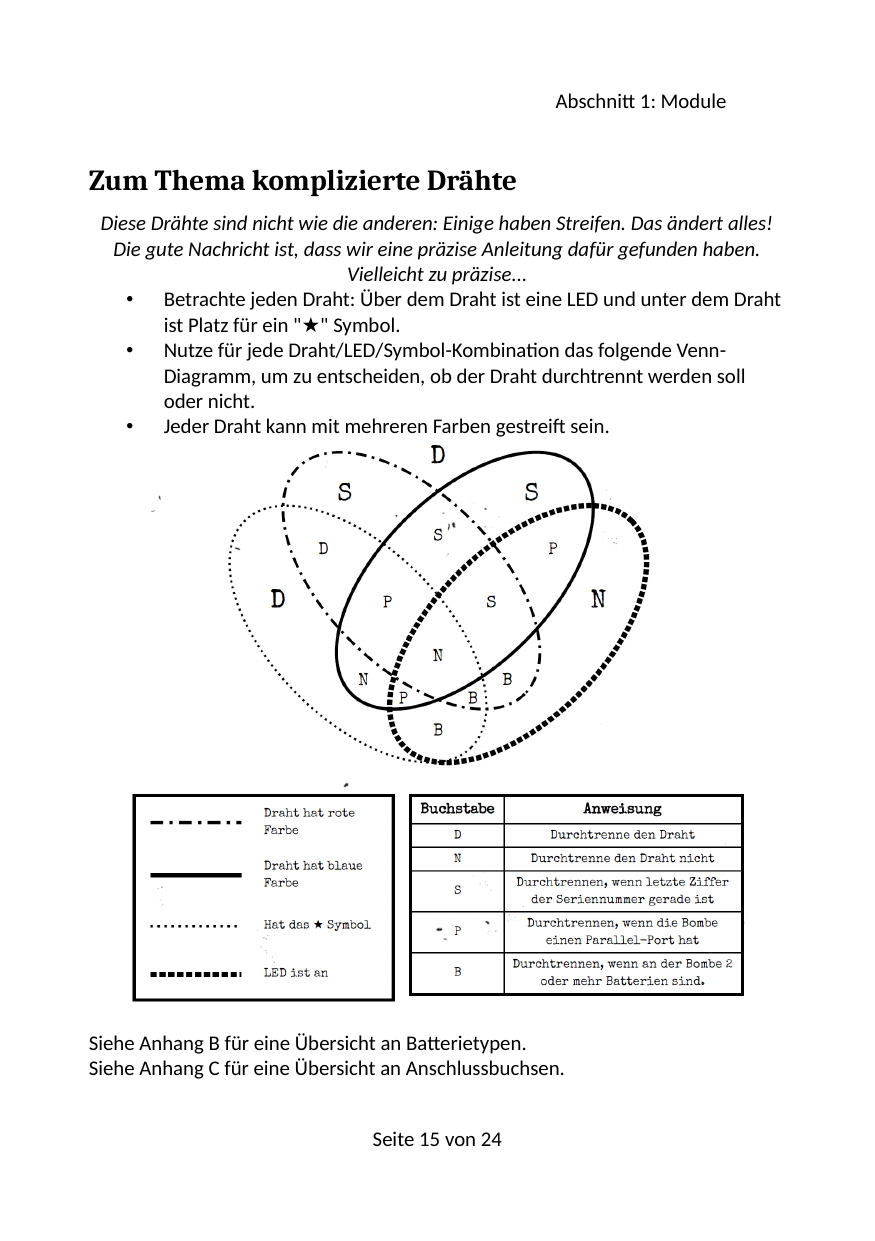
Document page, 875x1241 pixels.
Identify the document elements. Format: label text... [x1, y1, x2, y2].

subtitle Zum Thema komplizierte Drähte [88, 164, 786, 198]
list Betrachte jeden Draht: Über dem Draht ist eine LED und unter dem Draht ist Platz für ein "★" Symbol. [126, 287, 786, 337]
text Siehe Anhang B für eine Übersicht an Batterietypen. [88, 1030, 786, 1056]
list Nutze für jede Draht/LED/Symbol-Kombination das folgende Venn-Diagramm, um zu entscheiden, ob der Draht durchtrennt werden soll oder nicht. [126, 337, 786, 414]
list Jeder Draht kann mit mehreren Farben gestreift sein. [126, 414, 786, 439]
text Diese Drähte sind nicht wie die anderen: Einige haben Streifen. Das ändert alles! Die gute Nachricht ist, dass wir eine präzise Anleitung dafür gefunden haben. Vielleicht zu präzise... [88, 210, 786, 287]
picture [122, 439, 752, 1005]
text Siehe Anhang C für eine Übersicht an Anschlussbuchsen. [88, 1056, 786, 1081]
